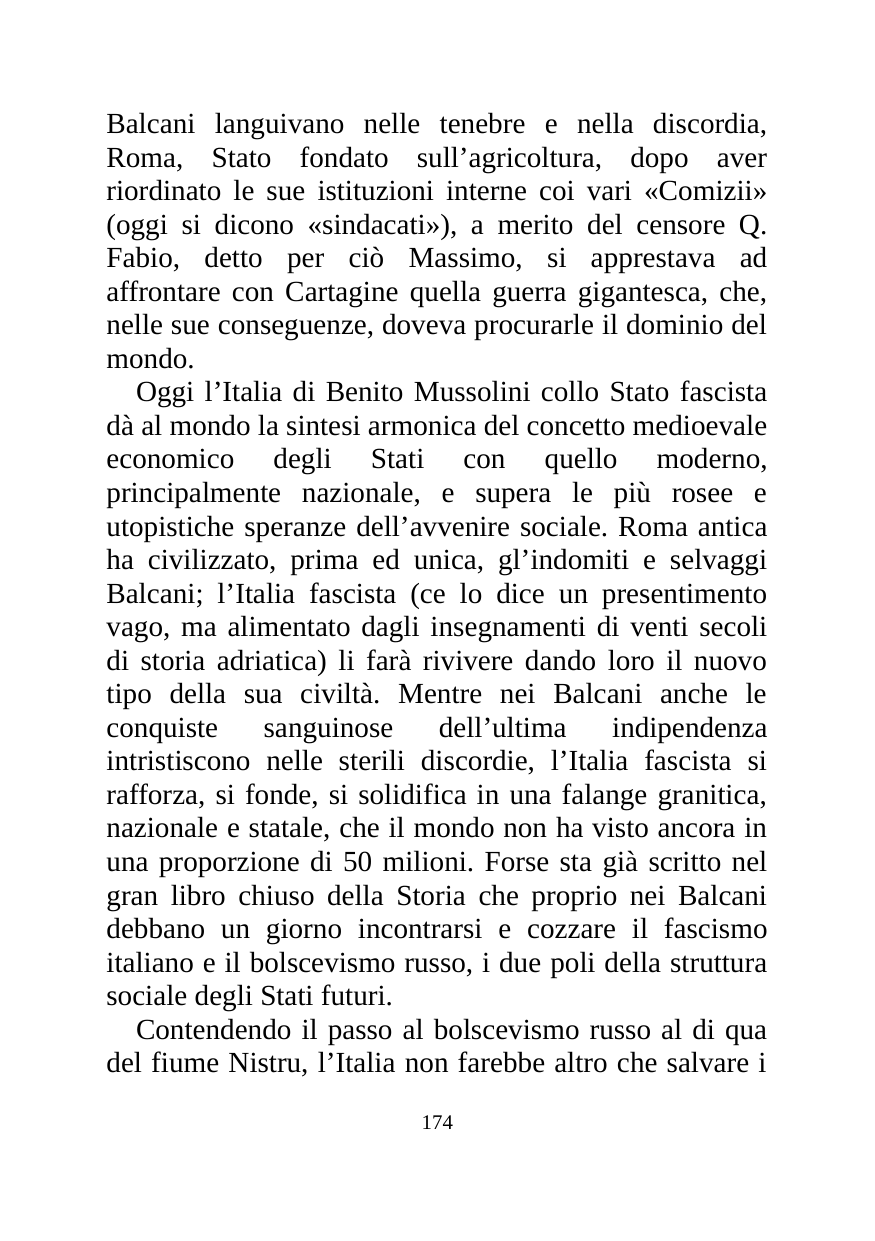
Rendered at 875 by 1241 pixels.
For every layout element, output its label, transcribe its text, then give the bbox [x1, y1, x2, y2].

text Contendendo il passo al bolscevismo russo al di qua del fiume Nistru, l’Italia non farebbe altro che salvare i [106, 1012, 768, 1079]
text Balcani languivano nelle tenebre e nella discordia, Roma, Stato fondato sull’agricoltura, dopo aver riordinato le sue istituzioni interne coi vari «Comizii» (oggi si dicono «sindacati»), a merito del censore Q. Fabio, detto per ciò Massimo, si apprestava ad affrontare con Cartagine quella guerra gigantesca, che, nelle sue conseguenze, doveva procurarle il dominio del mondo. [106, 106, 768, 374]
text Oggi l’Italia di Benito Mussolini collo Stato fascista dà al mondo la sintesi armonica del concetto medioevale economico degli Stati con quello moderno, principalmente nazionale, e supera le più rosee e utopistiche speranze dell’avvenire sociale. Roma antica ha civilizzato, prima ed unica, gl’indomiti e selvaggi Balcani; l’Italia fascista (ce lo dice un presentimento vago, ma alimentato dagli insegnamenti di venti secoli di storia adriatica) li farà rivivere dando loro il nuovo tipo della sua civiltà. Mentre nei Balcani anche le conquiste sanguinose dell’ultima indipendenza intristiscono nelle sterili discordie, l’Italia fascista si rafforza, si fonde, si solidifica in una falange granitica, nazionale e statale, che il mondo non ha visto ancora in una proporzione di 50 milioni. Forse sta già scritto nel gran libro chiuso della Storia che proprio nei Balcani debbano un giorno incontrarsi e cozzare il fascismo italiano e il bolscevismo russo, i due poli della struttura sociale degli Stati futuri. [106, 374, 768, 1012]
